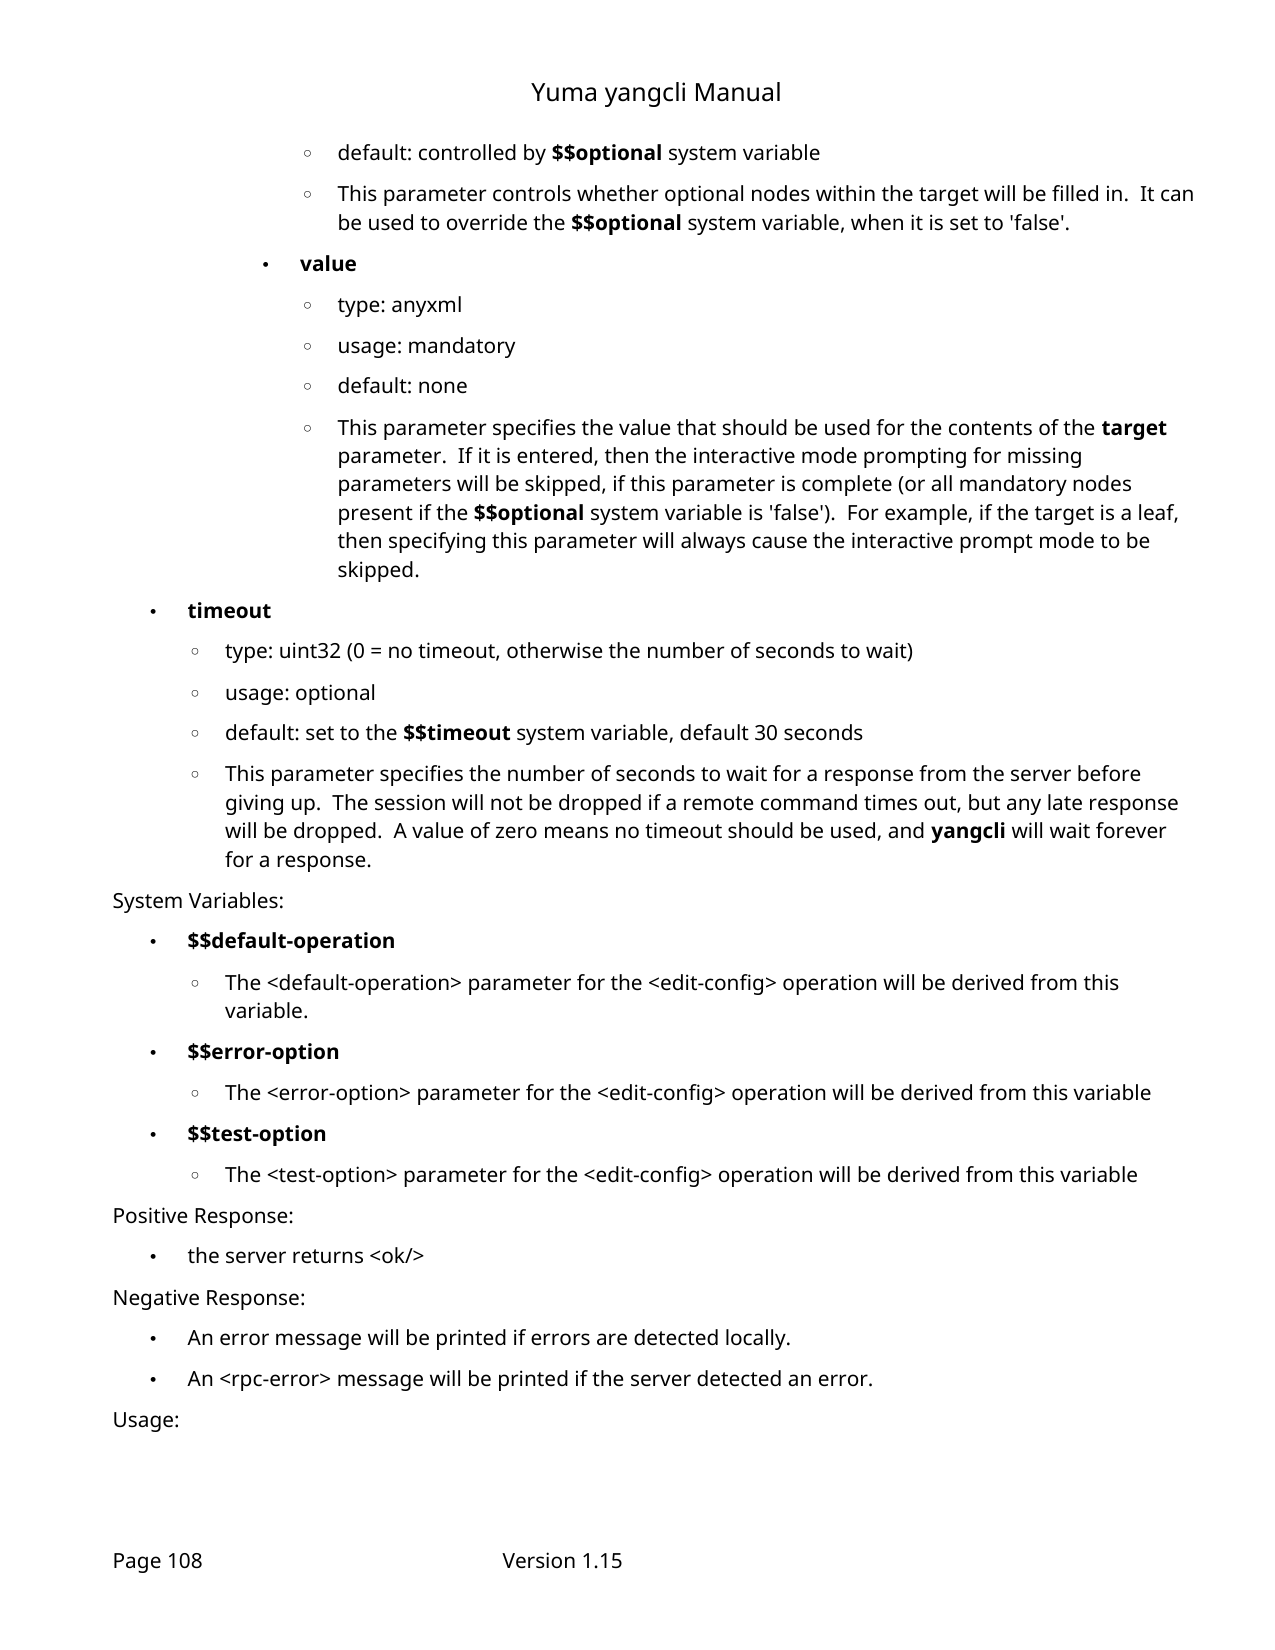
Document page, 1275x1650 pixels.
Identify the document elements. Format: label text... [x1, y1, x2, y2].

list The <error-option> parameter for the <edit-config> operation will be derived from this variable [187, 1078, 1200, 1106]
list This parameter controls whether optional nodes within the target will be filled in. It can be used to override the $$optional system variable, when it is set to 'false'. [300, 179, 1200, 236]
text Usage: [112, 1405, 1200, 1434]
list This parameter specifies the value that should be used for the contents of the target parameter. If it is entered, then the interactive mode prompting for missing parameters will be skipped, if this parameter is complete (or all mandatory nodes present if the $$optional system variable is 'false'). For example, if the target is a leaf, then specifying this parameter will always cause the interactive prompt mode to be skipped. [300, 413, 1200, 583]
list usage: mandatory [300, 331, 1200, 359]
text Negative Response: [112, 1283, 1200, 1311]
list The <default-operation> parameter for the <edit-config> operation will be derived from this variable. [187, 968, 1200, 1024]
list default: none [300, 372, 1200, 400]
text System Variables: [112, 886, 1200, 914]
list The <test-option> parameter for the <edit-config> operation will be derived from this variable [187, 1160, 1200, 1188]
list This parameter specifies the number of seconds to wait for a response from the server before giving up. The session will not be dropped if a remote command times out, but any late response will be dropped. A value of zero means no timeout should be used, and yangcli will wait forever for a response. [187, 759, 1200, 873]
list the server returns <ok/> [150, 1242, 1200, 1270]
list default: controlled by $$optional system variable [300, 138, 1200, 167]
list default: set to the $$timeout system variable, default 30 seconds [187, 718, 1200, 747]
list An error message will be printed if errors are detected locally. [150, 1323, 1200, 1352]
list value [262, 249, 1200, 277]
list $$default-operation [150, 927, 1200, 955]
list usage: optional [187, 678, 1200, 706]
list $$error-option [150, 1037, 1200, 1065]
list type: uint32 (0 = no timeout, otherwise the number of seconds to wait) [187, 637, 1200, 665]
list type: anyxml [300, 290, 1200, 318]
list timeout [150, 596, 1200, 624]
list An <rpc-error> message will be printed if the server detected an error. [150, 1364, 1200, 1393]
text Positive Response: [112, 1201, 1200, 1229]
list $$test-option [150, 1119, 1200, 1147]
